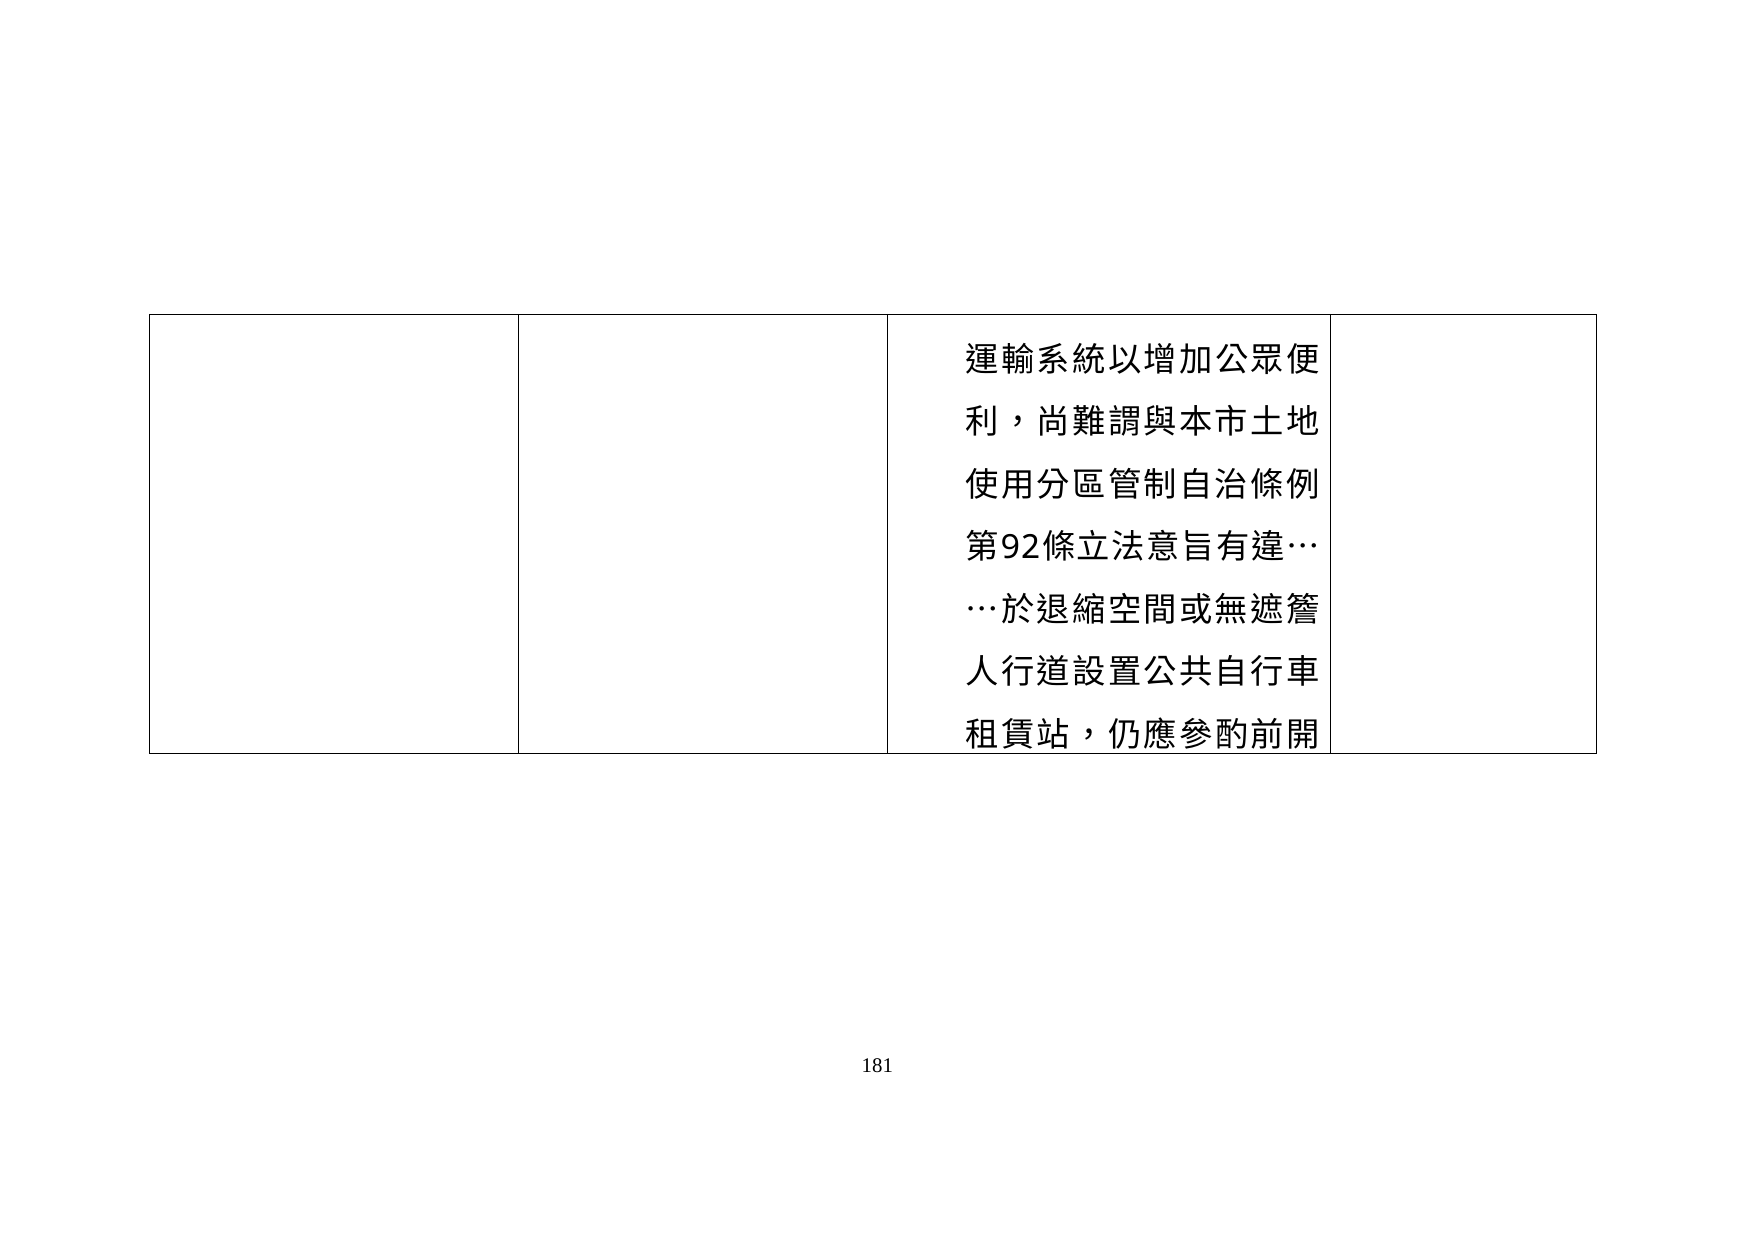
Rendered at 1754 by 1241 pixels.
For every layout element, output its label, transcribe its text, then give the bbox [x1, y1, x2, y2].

table_cell 運輸系統以增加公眾便利，尚難謂與本市土地使用分區管制自治條例第92條立法意旨有違……於退縮空間或無遮簷人行道設置公共自行車租賃站，仍應參酌前開 [888, 315, 1330, 752]
table_cell [1331, 315, 1596, 752]
table_cell [519, 315, 887, 752]
table_cell [150, 315, 518, 752]
